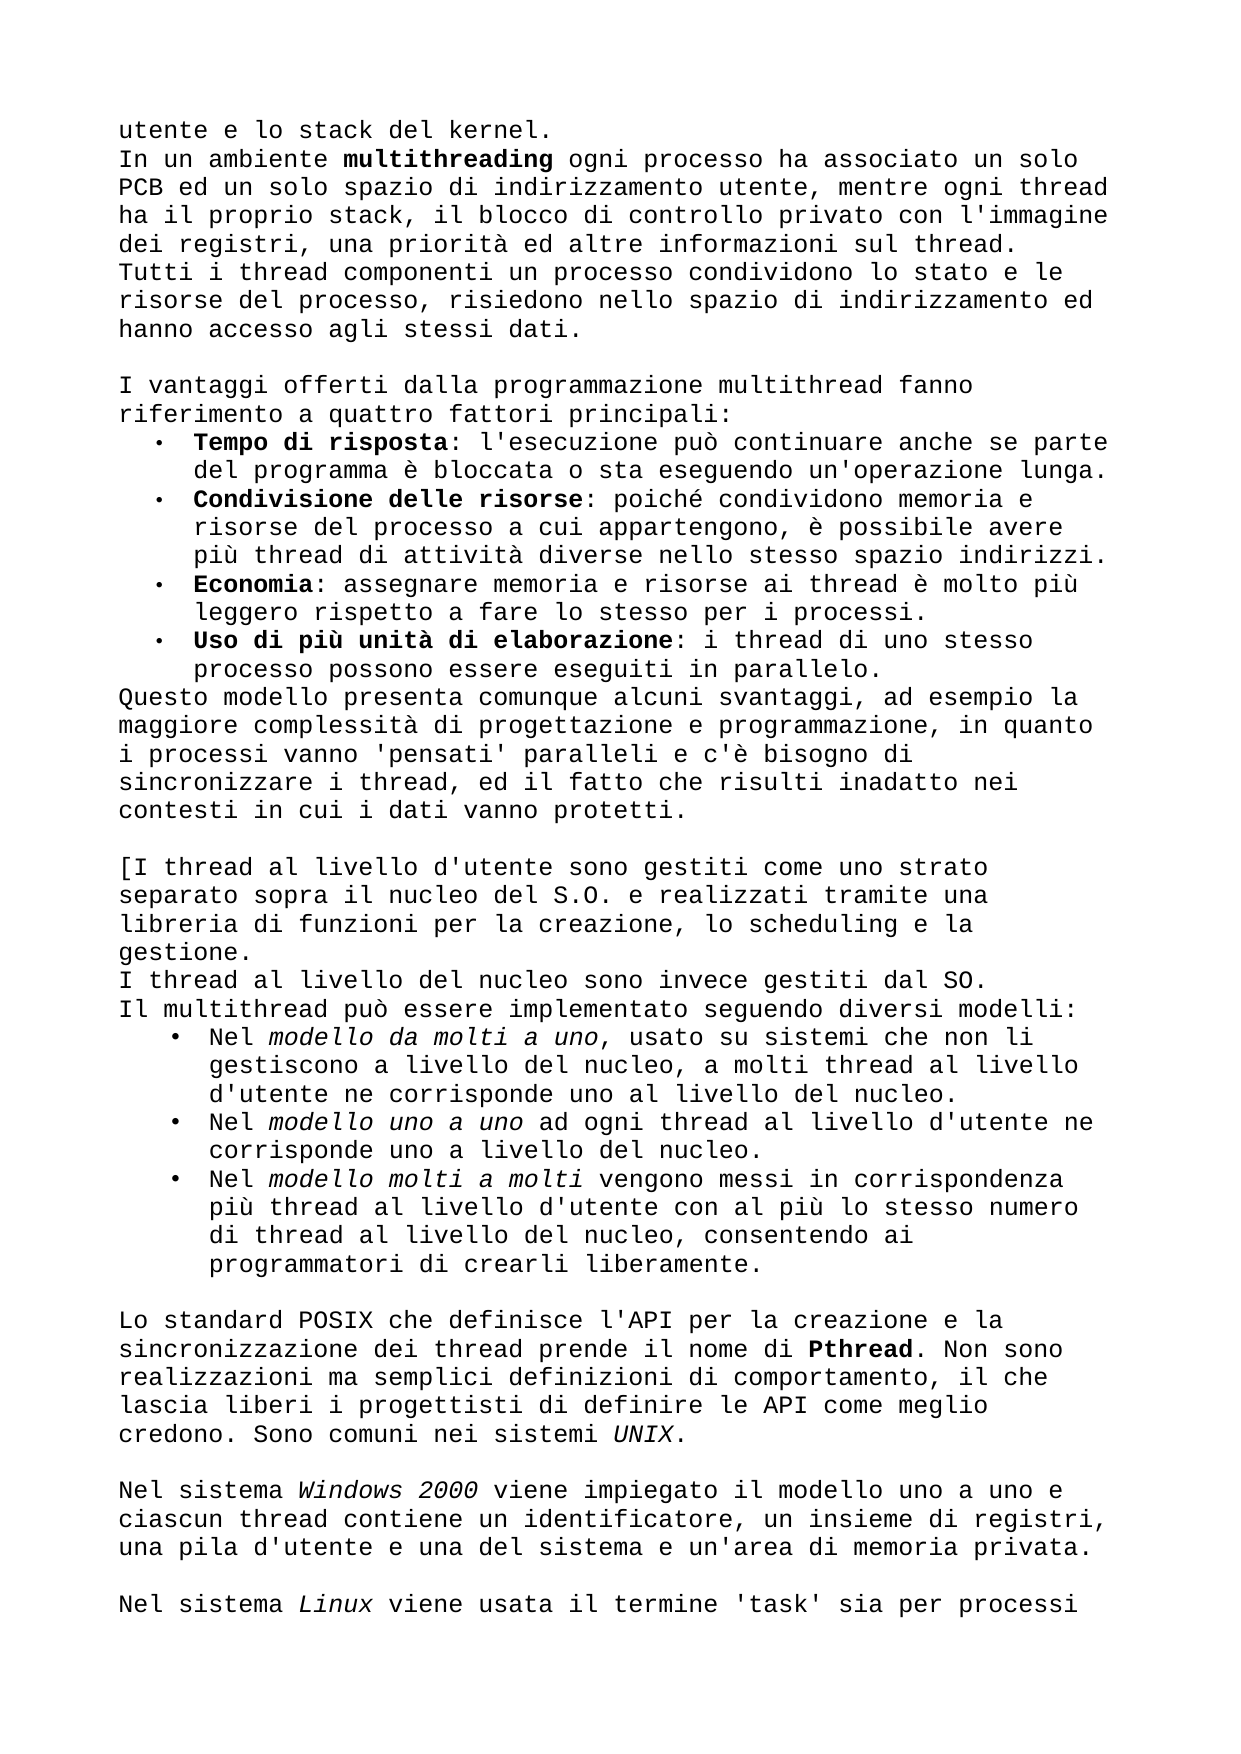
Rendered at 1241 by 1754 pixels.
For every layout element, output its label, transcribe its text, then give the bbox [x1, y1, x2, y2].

text utente e lo stack del kernel. [118, 118, 1122, 146]
list Tempo di risposta: l'esecuzione può continuare anche se parte del programma è bloccata o sta eseguendo un'operazione lunga. [156, 430, 1122, 486]
text [I thread al livello d'utente sono gestiti come uno strato separato sopra il nucleo del S.O. e realizzati tramite una libreria di funzioni per la creazione, lo scheduling e la gestione. [118, 855, 1122, 968]
list Condivisione delle risorse: poiché condividono memoria e risorse del processo a cui appartengono, è possibile avere più thread di attività diverse nello stesso spazio indirizzi. [156, 486, 1122, 571]
list Nel modello uno a uno ad ogni thread al livello d'utente ne corrisponde uno a livello del nucleo. [171, 1110, 1122, 1166]
list Uso di più unità di elaborazione: i thread di uno stesso processo possono essere eseguiti in parallelo. [156, 628, 1122, 685]
text Tutti i thread componenti un processo condividono lo stato e le risorse del processo, risiedono nello spazio di indirizzamento ed hanno accesso agli stessi dati. [118, 260, 1122, 345]
list Nel modello molti a molti vengono messi in corrispondenza più thread al livello d'utente con al più lo stesso numero di thread al livello del nucleo, consentendo ai programmatori di crearli liberamente. [171, 1166, 1122, 1280]
text I thread al livello del nucleo sono invece gestiti dal SO. [118, 968, 1122, 996]
text Nel sistema Windows 2000 viene impiegato il modello uno a uno e ciascun thread contiene un identificatore, un insieme di registri, una pila d'utente e una del sistema e un'area di memoria privata. [118, 1478, 1122, 1563]
list Nel modello da molti a uno, usato su sistemi che non li gestiscono a livello del nucleo, a molti thread al livello d'utente ne corrisponde uno al livello del nucleo. [171, 1025, 1122, 1110]
list Economia: assegnare memoria e risorse ai thread è molto più leggero rispetto a fare lo stesso per i processi. [156, 571, 1122, 628]
text Lo standard POSIX che definisce l'API per la creazione e la sincronizzazione dei thread prende il nome di Pthread. Non sono realizzazioni ma semplici definizioni di comportamento, il che lascia liberi i progettisti di definire le API come meglio credono. Sono comuni nei sistemi UNIX. [118, 1308, 1122, 1450]
text In un ambiente multithreading ogni processo ha associato un solo PCB ed un solo spazio di indirizzamento utente, mentre ogni thread ha il proprio stack, il blocco di controllo privato con l'immagine dei registri, una priorità ed altre informazioni sul thread. [118, 146, 1122, 260]
text Nel sistema Linux viene usata il termine 'task' sia per processi [118, 1591, 1122, 1620]
text Il multithread può essere implementato seguendo diversi modelli: [118, 996, 1122, 1025]
text Questo modello presenta comunque alcuni svantaggi, ad esempio la maggiore complessità di progettazione e programmazione, in quanto i processi vanno 'pensati' paralleli e c'è bisogno di sincronizzare i thread, ed il fatto che risulti inadatto nei contesti in cui i dati vanno protetti. [118, 685, 1122, 826]
text I vantaggi offerti dalla programmazione multithread fanno riferimento a quattro fattori principali: [118, 373, 1122, 430]
